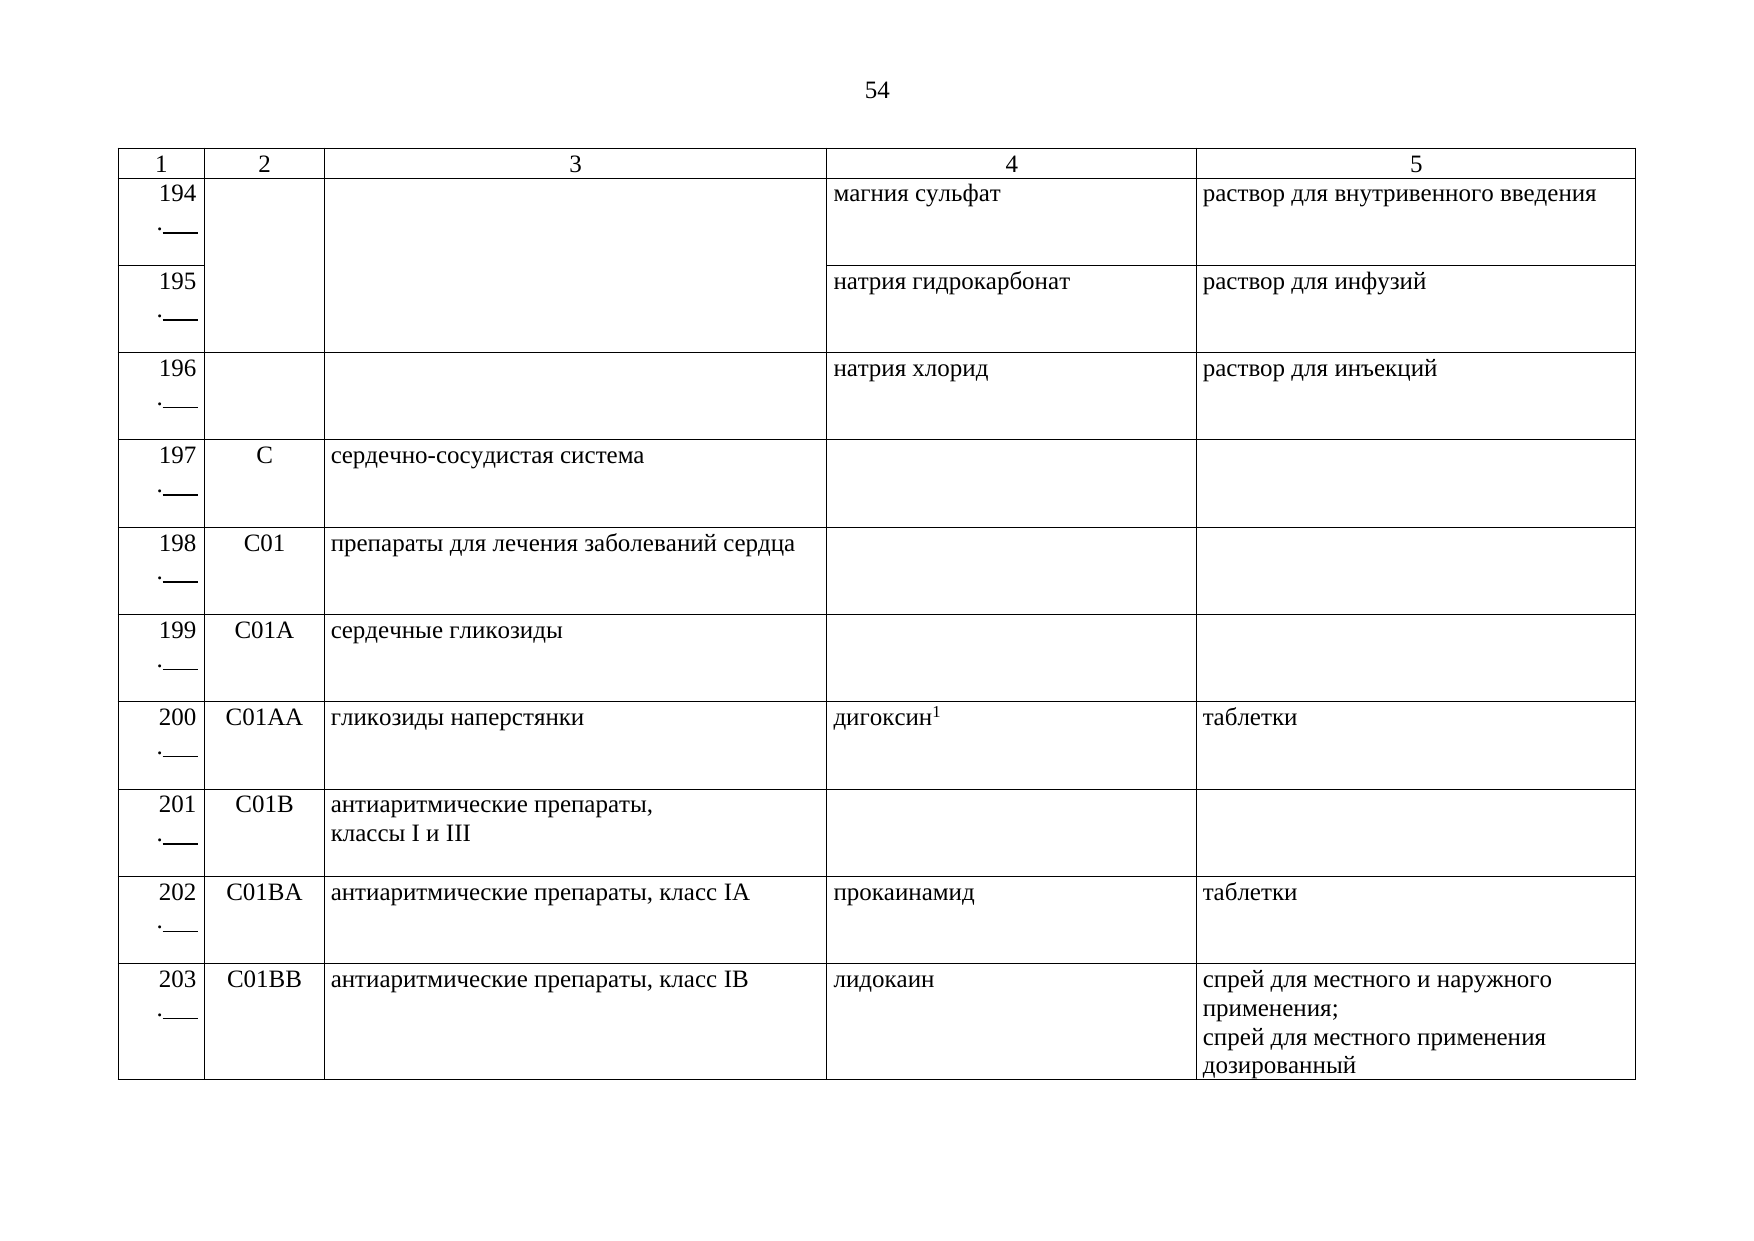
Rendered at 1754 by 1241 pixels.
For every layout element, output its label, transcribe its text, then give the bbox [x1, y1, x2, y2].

table_header 3 [325, 149, 826, 177]
table_cell [119, 266, 204, 352]
table_cell магния сульфат [827, 179, 1196, 265]
table_cell [1197, 790, 1635, 876]
table_cell [827, 615, 1196, 701]
table_cell [205, 179, 324, 352]
table_cell [325, 353, 826, 439]
table_cell таблетки [1197, 877, 1635, 963]
table_cell прокаинамид [827, 877, 1196, 963]
table_cell [119, 877, 204, 963]
table_cell [119, 702, 204, 788]
table_header 5 [1197, 149, 1635, 177]
table_cell [119, 528, 204, 614]
table_cell [827, 440, 1196, 527]
table_header 4 [827, 149, 1196, 177]
table_header 2 [205, 149, 324, 177]
table_cell натрия хлорид [827, 353, 1196, 439]
table_cell раствор для инъекций [1197, 353, 1635, 439]
table_cell антиаритмические препараты, классы I и III [325, 790, 826, 876]
table_cell лидокаин [827, 964, 1196, 1079]
table_cell сердечно-сосудистая система [325, 440, 826, 527]
table_cell антиаритмические препараты, класс IB [325, 964, 826, 1079]
table_cell [119, 790, 204, 876]
table_cell [827, 790, 1196, 876]
table_cell сердечные гликозиды [325, 615, 826, 701]
table_cell [827, 528, 1196, 614]
table_cell [119, 964, 204, 1079]
table_cell C01B [205, 790, 324, 876]
table_cell [325, 179, 826, 265]
table_cell [1197, 615, 1635, 701]
table_cell [205, 353, 324, 439]
table_cell спрей для местного и наружного применения; спрей для местного применения дозированный [1197, 964, 1635, 1079]
table_cell раствор для инфузий [1197, 266, 1635, 352]
table_cell [1197, 440, 1635, 527]
table_cell натрия гидрокарбонат [827, 266, 1196, 352]
table_cell [325, 265, 826, 352]
table_cell раствор для внутривенного введения [1197, 179, 1635, 265]
table_cell дигоксин1 [827, 702, 1196, 788]
table_cell препараты для лечения заболеваний сердца [325, 528, 826, 614]
table_cell C01BA [205, 877, 324, 963]
table_cell C01AA [205, 702, 324, 788]
table_header 1 [119, 149, 204, 177]
table_cell C01A [205, 615, 324, 701]
table_cell антиаритмические препараты, класс IA [325, 877, 826, 963]
table_cell [119, 440, 204, 527]
table_cell [119, 353, 204, 439]
table_cell C01BB [205, 964, 324, 1079]
table_cell гликозиды наперстянки [325, 702, 826, 788]
table_cell [1197, 528, 1635, 614]
table_cell C01 [205, 528, 324, 614]
table_cell [119, 179, 204, 265]
table_cell таблетки [1197, 702, 1635, 788]
table_cell [119, 615, 204, 701]
table_cell C [205, 440, 324, 527]
